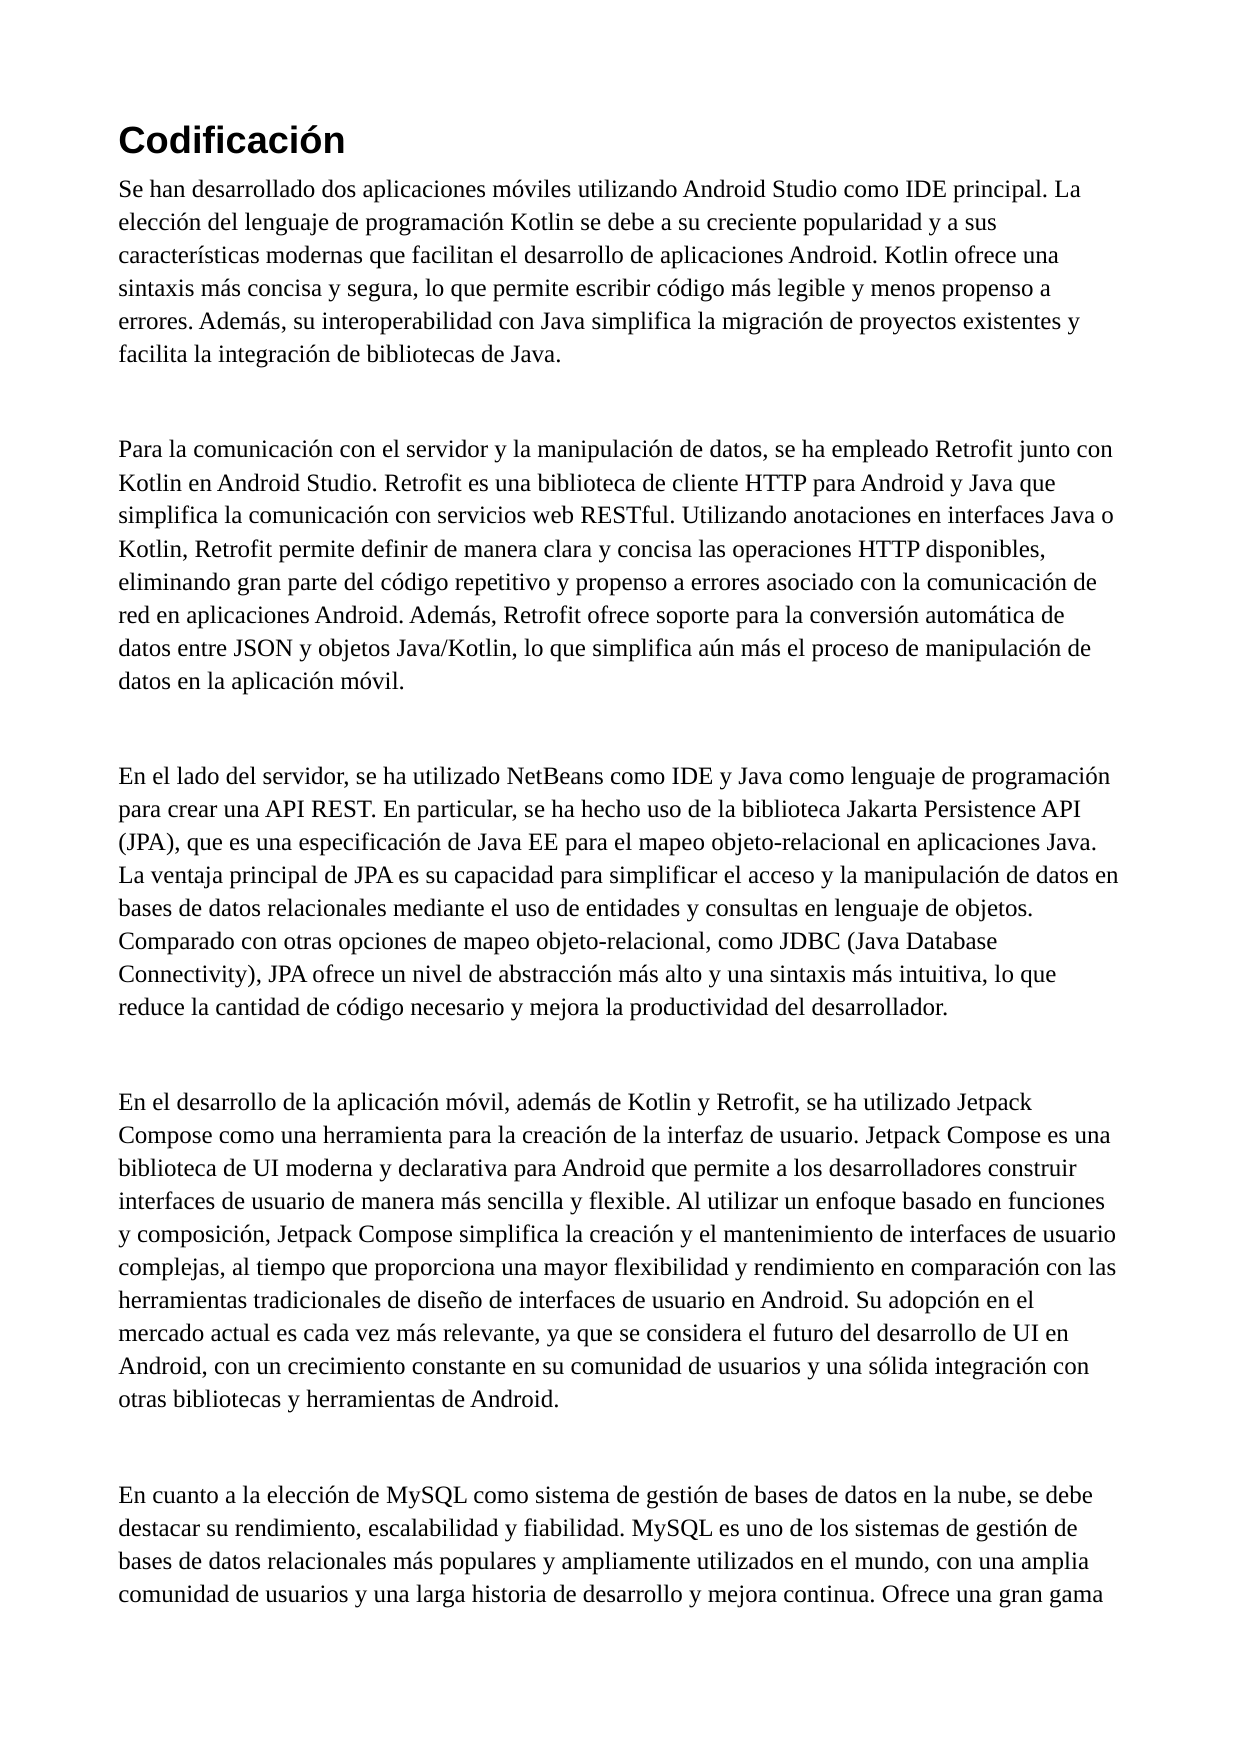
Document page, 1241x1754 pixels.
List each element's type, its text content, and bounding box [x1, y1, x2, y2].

text Para la comunicación con el servidor y la manipulación de datos, se ha empleado Retrofit junto con Kotlin en Android Studio. Retrofit es una biblioteca de cliente HTTP para Android y Java que simplifica la comunicación con servicios web RESTful. Utilizando anotaciones en interfaces Java o Kotlin, Retrofit permite definir de manera clara y concisa las operaciones HTTP disponibles, eliminando gran parte del código repetitivo y propenso a errores asociado con la comunicación de red en aplicaciones Android. Además, Retrofit ofrece soporte para la conversión automática de datos entre JSON y objetos Java/Kotlin, lo que simplifica aún más el proceso de manipulación de datos en la aplicación móvil. [118, 434, 1122, 694]
text En cuanto a la elección de MySQL como sistema de gestión de bases de datos en la nube, se debe destacar su rendimiento, escalabilidad y fiabilidad. MySQL es uno de los sistemas de gestión de bases de datos relacionales más populares y ampliamente utilizados en el mundo, con una amplia comunidad de usuarios y una larga historia de desarrollo y mejora continua. Ofrece una gran gama [118, 1480, 1122, 1607]
text Se han desarrollado dos aplicaciones móviles utilizando Android Studio como IDE principal. La elección del lenguaje de programación Kotlin se debe a su creciente popularidad y a sus características modernas que facilitan el desarrollo de aplicaciones Android. Kotlin ofrece una sintaxis más concisa y segura, lo que permite escribir código más legible y menos propenso a errores. Además, su interoperabilidad con Java simplifica la migración de proyectos existentes y facilita la integración de bibliotecas de Java. [118, 174, 1122, 368]
text En el desarrollo de la aplicación móvil, además de Kotlin y Retrofit, se ha utilizado Jetpack Compose como una herramienta para la creación de la interfaz de usuario. Jetpack Compose es una biblioteca de UI moderna y declarativa para Android que permite a los desarrolladores construir interfaces de usuario de manera más sencilla y flexible. Al utilizar un enfoque basado en funciones y composición, Jetpack Compose simplifica la creación y el mantenimiento de interfaces de usuario complejas, al tiempo que proporciona una mayor flexibilidad y rendimiento en comparación con las herramientas tradicionales de diseño de interfaces de usuario en Android. Su adopción en el mercado actual es cada vez más relevante, ya que se considera el futuro del desarrollo de UI en Android, con un crecimiento constante en su comunidad de usuarios y una sólida integración con otras bibliotecas y herramientas de Android. [118, 1087, 1122, 1413]
text En el lado del servidor, se ha utilizado NetBeans como IDE y Java como lenguaje de programación para crear una API REST. En particular, se ha hecho uso de la biblioteca Jakarta Persistence API (JPA), que es una especificación de Java EE para el mapeo objeto-relacional en aplicaciones Java. La ventaja principal de JPA es su capacidad para simplificar el acceso y la manipulación de datos en bases de datos relacionales mediante el uso de entidades y consultas en lenguaje de objetos. Comparado con otras opciones de mapeo objeto-relacional, como JDBC (Java Database Connectivity), JPA ofrece un nivel de abstracción más alto y una sintaxis más intuitiva, lo que reduce la cantidad de código necesario y mejora la productividad del desarrollador. [118, 761, 1122, 1021]
subtitle Codificación [118, 118, 1122, 162]
